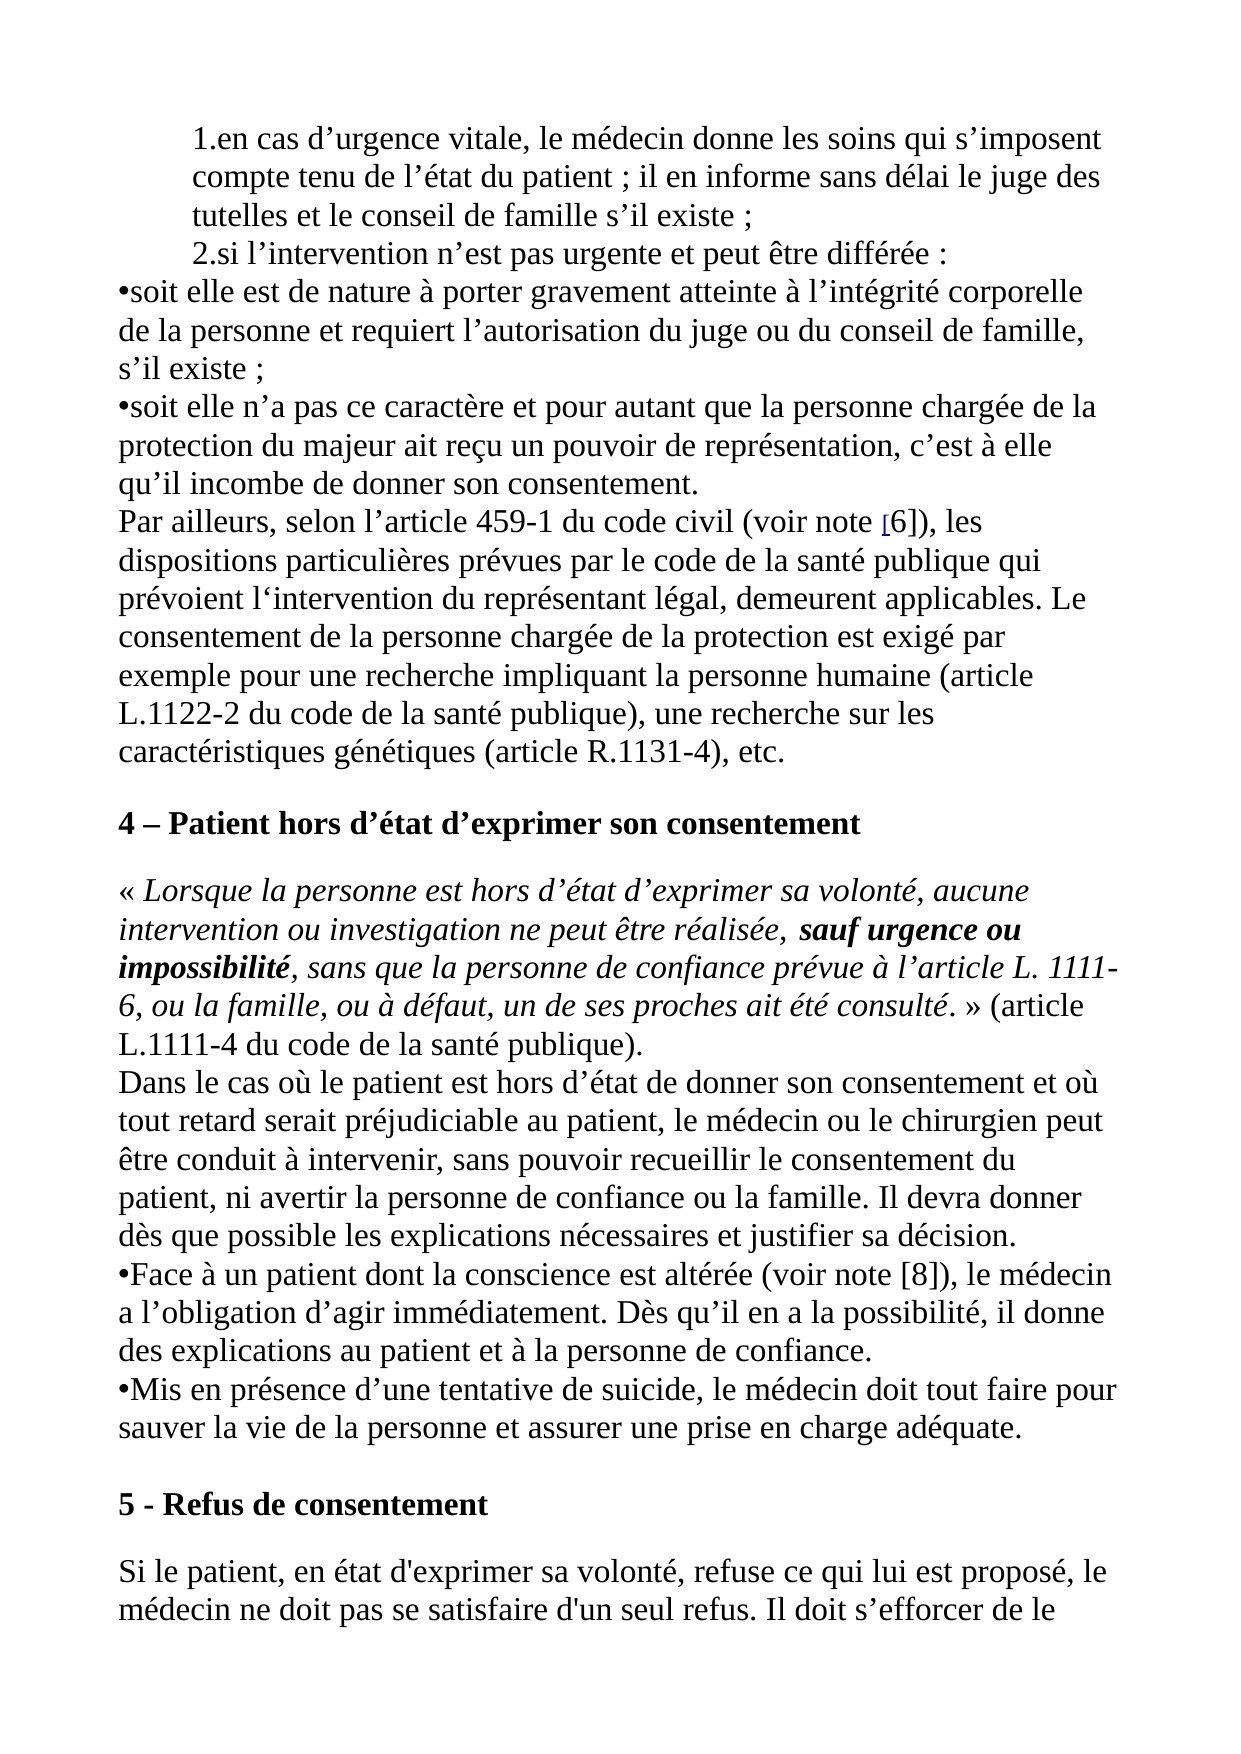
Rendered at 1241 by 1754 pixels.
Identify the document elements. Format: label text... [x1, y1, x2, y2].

list Face à un patient dont la conscience est altérée (voir note [8]), le médecin a l’obligation d’agir immédiatement. Dès qu’il en a la possibilité, il donne des explications au patient et à la personne de confiance. [118, 1254, 1122, 1369]
list soit elle n’a pas ce caractère et pour autant que la personne chargée de la protection du majeur ait reçu un pouvoir de représentation, c’est à elle qu’il incombe de donner son consentement. [118, 386, 1122, 501]
list si l’intervention n’est pas urgente et peut être différée : [118, 233, 1122, 271]
text Par ailleurs, selon l’article 459-1 du code civil (voir note [6]), les dispositions particulières prévues par le code de la santé publique qui prévoient l‘intervention du représentant légal, demeurent applicables. Le consentement de la personne chargée de la protection est exigé par exemple pour une recherche impliquant la personne humaine (article L.1122-2 du code de la santé publique), une recherche sur les caractéristiques génétiques (article R.1131-4), etc. [118, 501, 1122, 770]
text « Lorsque la personne est hors d’état d’exprimer sa volonté, aucune intervention ou investigation ne peut être réalisée, sauf urgence ou impossibilité, sans que la personne de confiance prévue à l’article L. 1111-6, ou la famille, ou à défaut, un de ses proches ait été consulté. » (article L.1111-4 du code de la santé publique). [118, 870, 1122, 1062]
list soit elle est de nature à porter gravement atteinte à l’intégrité corporelle de la personne et requiert l’autorisation du juge ou du conseil de famille, s’il existe ; [118, 271, 1122, 386]
text Si le patient, en état d'exprimer sa volonté, refuse ce qui lui est proposé, le médecin ne doit pas se satisfaire d'un seul refus. Il doit s’efforcer de le [118, 1551, 1122, 1627]
text 4 – Patient hors d’état d’exprimer son consentement [118, 803, 1122, 842]
text Dans le cas où le patient est hors d’état de donner son consentement et où tout retard serait préjudiciable au patient, le médecin ou le chirurgien peut être conduit à intervenir, sans pouvoir recueillir le consentement du patient, ni avertir la personne de confiance ou la famille. Il devra donner dès que possible les explications nécessaires et justifier sa décision. [118, 1062, 1122, 1254]
list Mis en présence d’une tentative de suicide, le médecin doit tout faire pour sauver la vie de la personne et assurer une prise en charge adéquate. [118, 1369, 1122, 1445]
text 5 - Refus de consentement [118, 1445, 1122, 1522]
list en cas d’urgence vitale, le médecin donne les soins qui s’imposent compte tenu de l’état du patient ; il en informe sans délai le juge des tutelles et le conseil de famille s’il existe ; [118, 118, 1122, 233]
